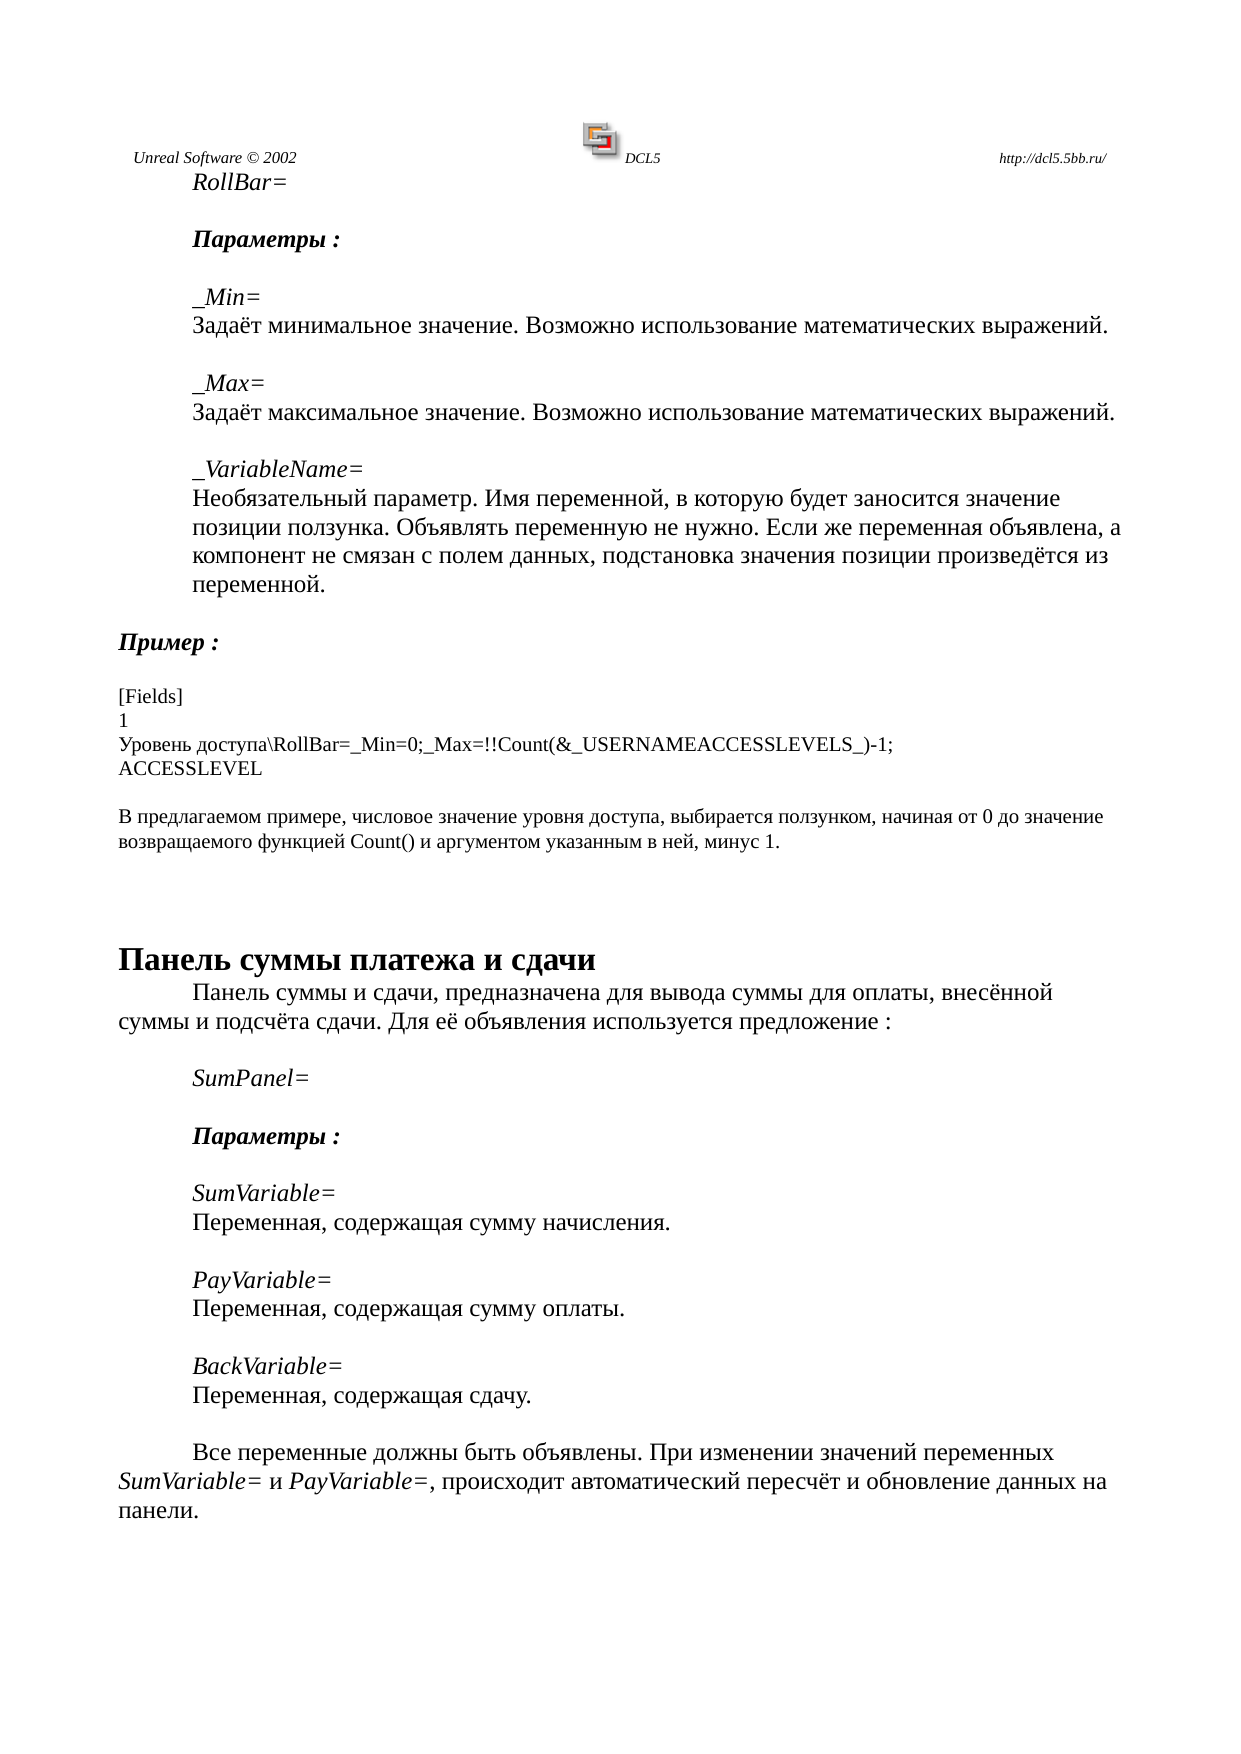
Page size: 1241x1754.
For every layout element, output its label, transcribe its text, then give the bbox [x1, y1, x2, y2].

text В предлагаемом примере, числовое значение уровня доступа, выбирается ползунком, начиная от 0 до значение возвращаемого функцией Count() и аргументом указанным в ней, минус 1. [118, 804, 1122, 853]
text Переменная, содержащая сдачу. [118, 1380, 1122, 1408]
text [Fields] [118, 684, 1122, 708]
text _Min= [118, 282, 1122, 310]
text Задаёт минимальное значение. Возможно использование математических выражений. [118, 310, 1122, 339]
text SumPanel= [118, 1063, 1122, 1092]
text PayVariable= [118, 1265, 1122, 1293]
text Необязательный параметр. Имя переменной, в которую будет заносится значение позиции ползунка. Объявлять переменную не нужно. Если же переменная объявлена, а компонент не смязан с полем данных, подстановка значения позиции произведётся из переменной. [118, 483, 1122, 598]
text Задаёт максимальное значение. Возможно использование математических выражений. [118, 397, 1122, 425]
text Все переменные должны быть объявлены. При изменении значений переменных SumVariable= и PayVariable=, происходит автоматический пересчёт и обновление данных на панели. [118, 1437, 1122, 1523]
text Панель суммы и сдачи, предназначена для вывода суммы для оплаты, внесённой суммы и подсчёта сдачи. Для её объявления используется предложение : [118, 977, 1122, 1035]
text SumVariable= [118, 1178, 1122, 1207]
text _VariableName= [118, 454, 1122, 483]
text ACCESSLEVEL [118, 756, 1122, 780]
text Пример : [118, 627, 1122, 655]
text Панель суммы платежа и сдачи [118, 939, 1122, 977]
text Переменная, содержащая сумму начисления. [118, 1207, 1122, 1236]
text Переменная, содержащая сумму оплаты. [118, 1293, 1122, 1322]
text RollBar= [118, 167, 1122, 195]
text Уровень доступа\RollBar=_Min=0;_Max=!!Count(&_USERNAMEACCESSLEVELS_)-1; [118, 732, 1122, 756]
picture [579, 118, 625, 164]
text Параметры : [118, 1121, 1122, 1150]
text 1 [118, 708, 1122, 732]
text BackVariable= [118, 1351, 1122, 1380]
text Параметры : [118, 224, 1122, 253]
text _Max= [118, 368, 1122, 397]
